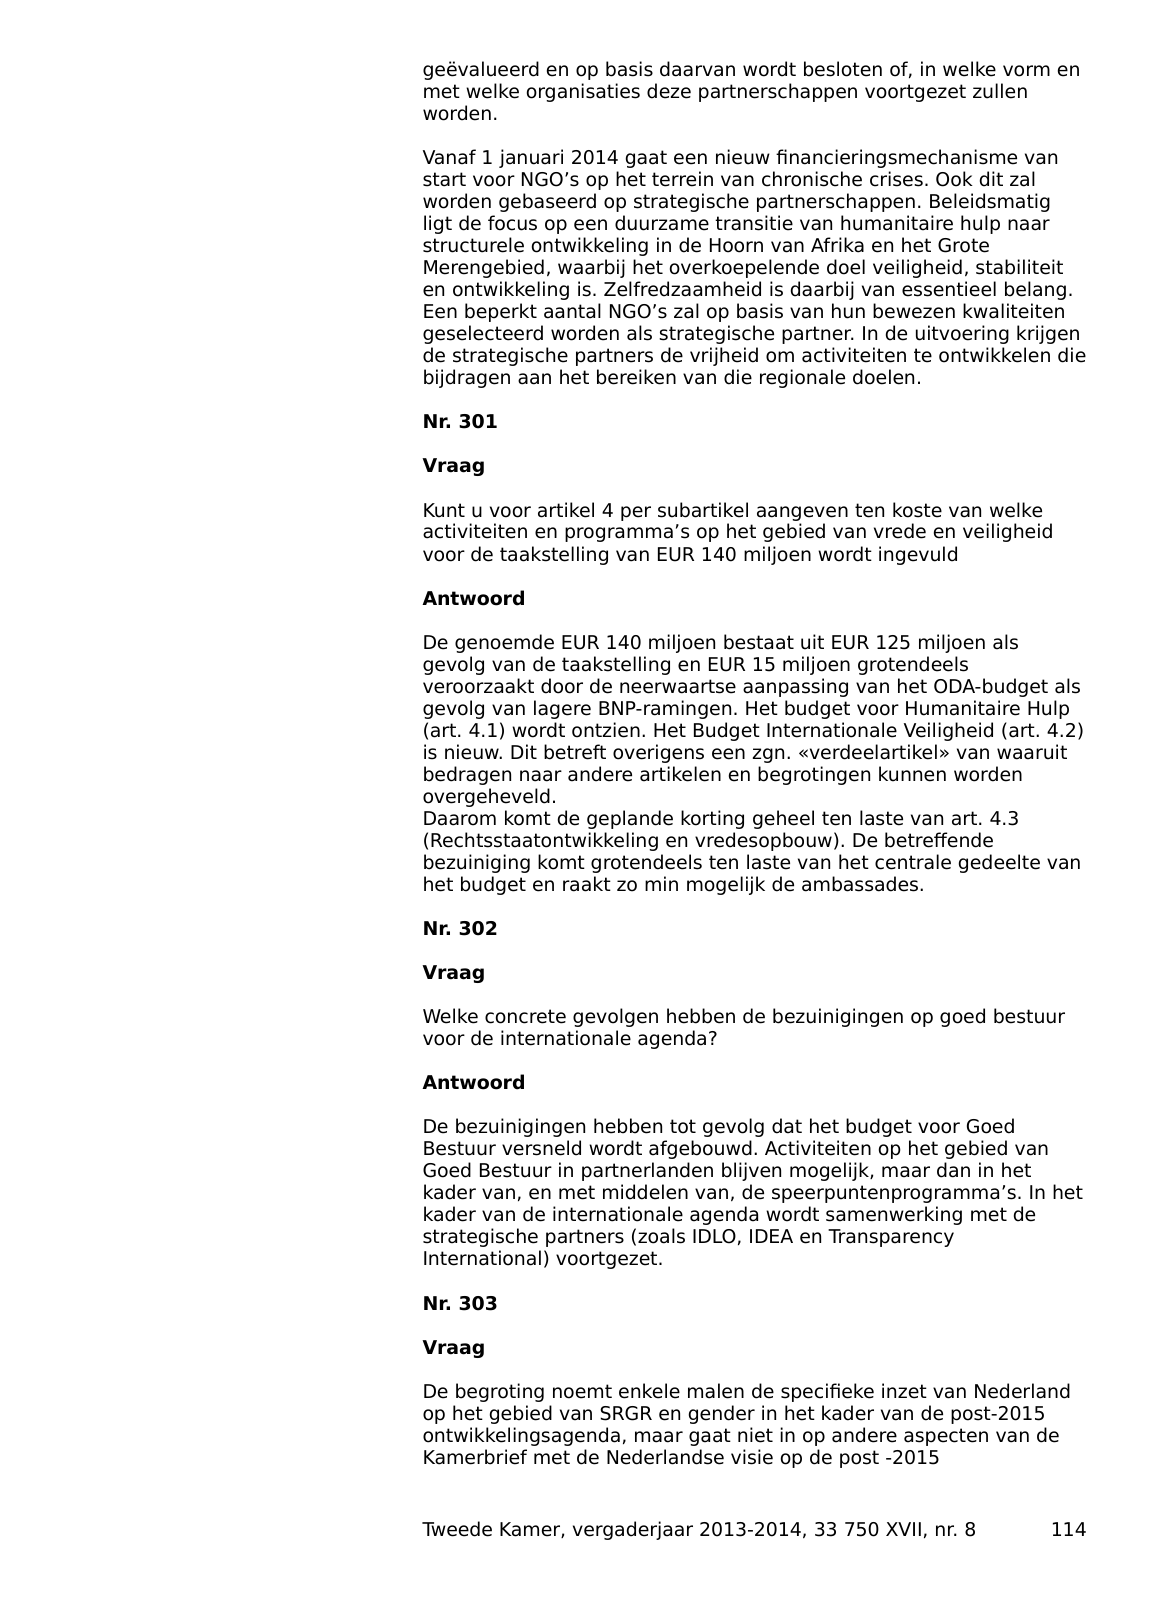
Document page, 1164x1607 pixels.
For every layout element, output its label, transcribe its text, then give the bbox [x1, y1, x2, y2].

subtitle Nr. 302 [422, 918, 1087, 940]
subtitle Antwoord [422, 588, 1087, 609]
subtitle Nr. 303 [422, 1292, 1087, 1314]
text De genoemde EUR 140 miljoen bestaat uit EUR 125 miljoen als gevolg van de taakstelling en EUR 15 miljoen grotendeels veroorzaakt door de neerwaartse aanpassing van het ODA-budget als gevolg van lagere BNP-ramingen. Het budget voor Humanitaire Hulp (art. 4.1) wordt ontzien. Het Budget Internationale Veiligheid (art. 4.2) is nieuw. Dit betreft overigens een zgn. «verdeelartikel» van waaruit bedragen naar andere artikelen en begrotingen kunnen worden overgeheveld. [422, 632, 1087, 808]
subtitle Nr. 301 [422, 411, 1087, 433]
subtitle Vraag [422, 455, 1087, 477]
subtitle Antwoord [422, 1072, 1087, 1094]
text geëvalueerd en op basis daarvan wordt besloten of, in welke vorm en met welke organisaties deze partnerschappen voortgezet zullen worden. [422, 59, 1087, 125]
text Welke concrete gevolgen hebben de bezuinigingen op goed bestuur voor de internationale agenda? [422, 1006, 1087, 1050]
text De bezuinigingen hebben tot gevolg dat het budget voor Goed Bestuur versneld wordt afgebouwd. Activiteiten op het gebied van Goed Bestuur in partnerlanden blijven mogelijk, maar dan in het kader van, en met middelen van, de speerpuntenprogramma’s. In het kader van de internationale agenda wordt samenwerking met de strategische partners (zoals IDLO, IDEA en Transparency International) voortgezet. [422, 1116, 1087, 1270]
text De begroting noemt enkele malen de specifieke inzet van Nederland op het gebied van SRGR en gender in het kader van de post-2015 ontwikkelingsagenda, maar gaat niet in op andere aspecten van de Kamerbrief met de Nederlandse visie op de post -2015 [422, 1381, 1087, 1469]
text Kunt u voor artikel 4 per subartikel aangeven ten koste van welke activiteiten en programma’s op het gebied van vrede en veiligheid voor de taakstelling van EUR 140 miljoen wordt ingevuld [422, 499, 1087, 565]
text Daarom komt de geplande korting geheel ten laste van art. 4.3 (Rechtsstaatontwikkeling en vredesopbouw). De betreffende bezuiniging komt grotendeels ten laste van het centrale gedeelte van het budget en raakt zo min mogelijk de ambassades. [422, 808, 1087, 896]
subtitle Vraag [422, 1337, 1087, 1358]
text Vanaf 1 januari 2014 gaat een nieuw financieringsmechanisme van start voor NGO’s op het terrein van chronische crises. Ook dit zal worden gebaseerd op strategische partnerschappen. Beleidsmatig ligt de focus op een duurzame transitie van humanitaire hulp naar structurele ontwikkeling in de Hoorn van Afrika en het Grote Merengebied, waarbij het overkoepelende doel veiligheid, stabiliteit en ontwikkeling is. Zelfredzaamheid is daarbij van essentieel belang. Een beperkt aantal NGO’s zal op basis van hun bewezen kwaliteiten geselecteerd worden als strategische partner. In de uitvoering krijgen de strategische partners de vrijheid om activiteiten te ontwikkelen die bijdragen aan het bereiken van die regionale doelen. [422, 147, 1087, 389]
subtitle Vraag [422, 962, 1087, 984]
